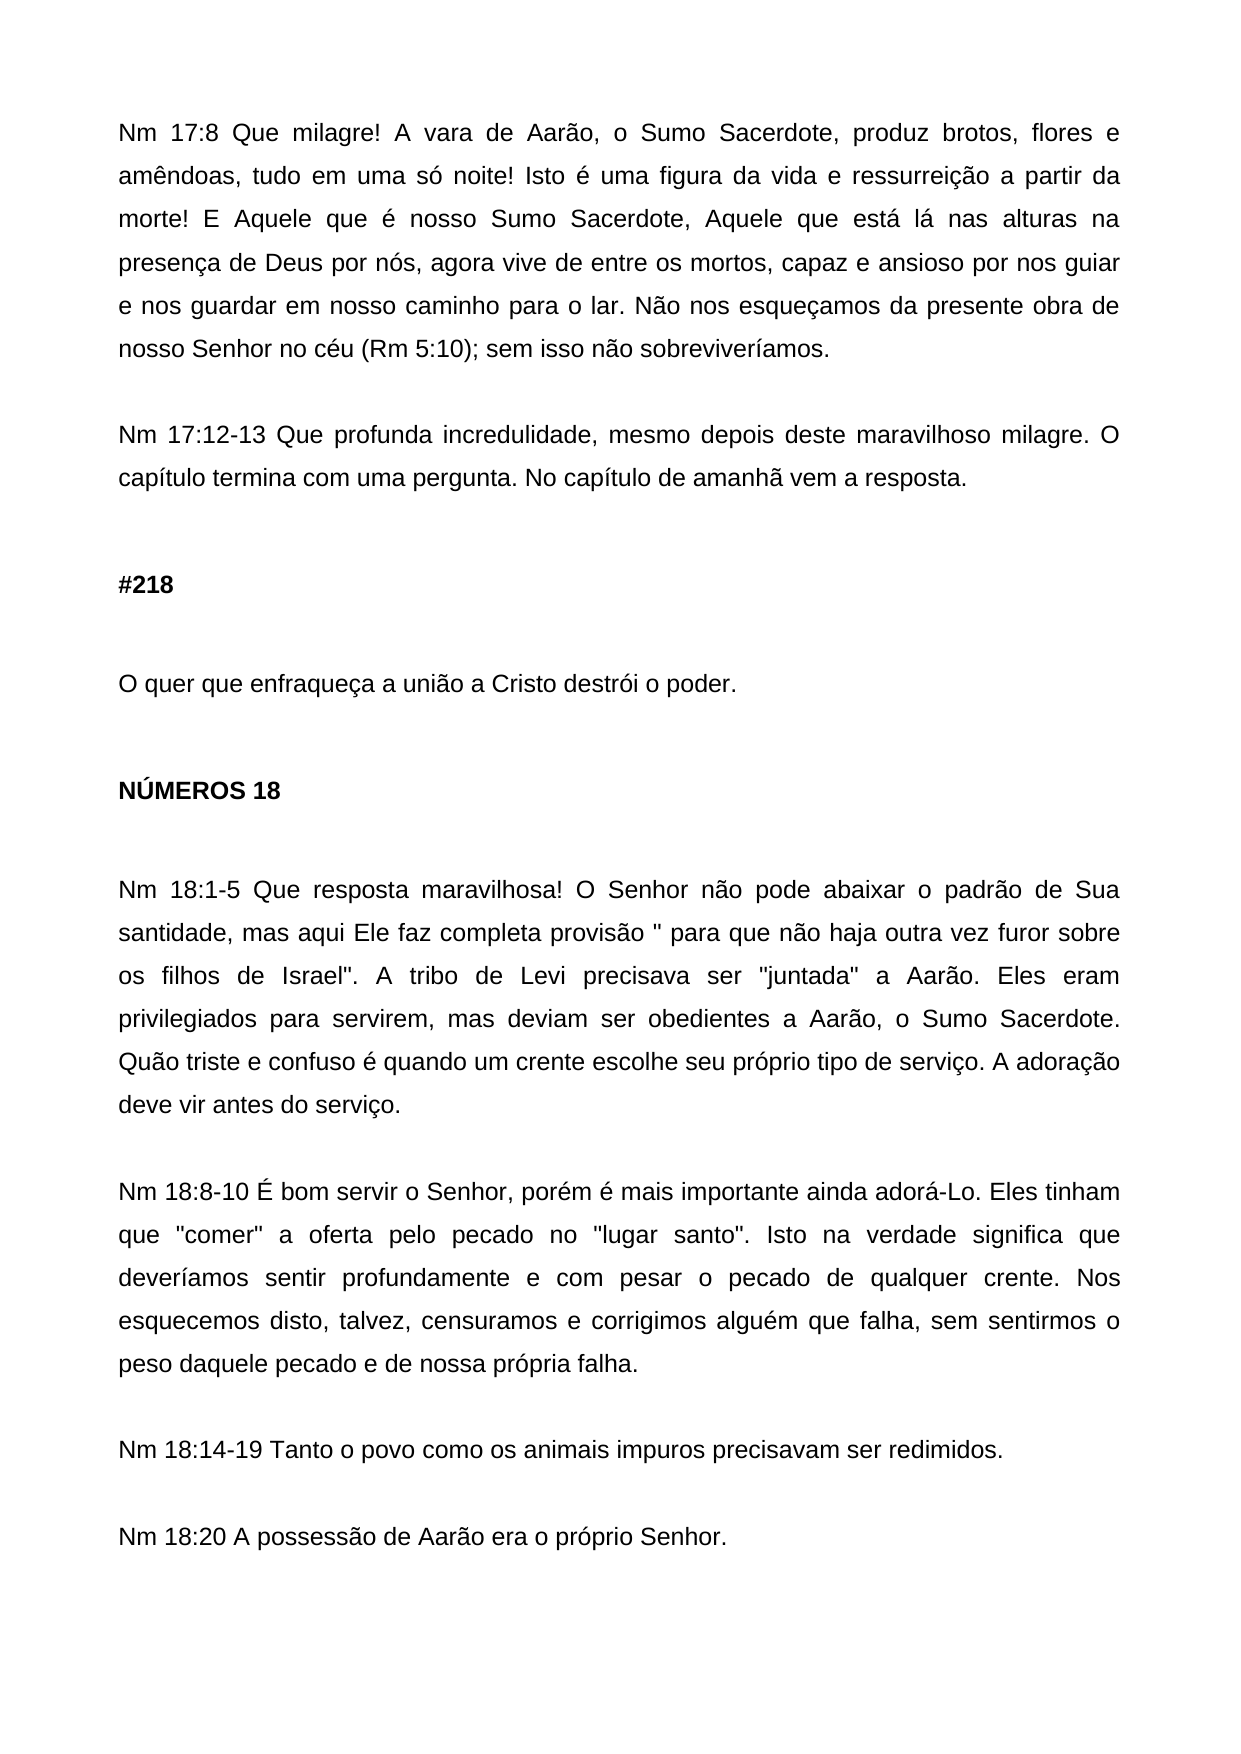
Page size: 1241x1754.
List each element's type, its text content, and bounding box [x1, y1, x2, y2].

text Nm 18:14-19 Tanto o povo como os animais impuros precisavam ser redimidos. [118, 1435, 1122, 1464]
text Nm 18:1-5 Que resposta maravilhosa! O Senhor não pode abaixar o padrão de Sua santidade, mas aqui Ele faz completa provisão " para que não haja outra vez furor sobre os filhos de Israel". A tribo de Levi precisava ser "juntada" a Aarão. Eles eram privilegiados para servirem, mas deviam ser obedientes a Aarão, o Sumo Sacerdote. Quão triste e confuso é quando um crente escolhe seu próprio tipo de serviço. A adoração deve vir antes do serviço. [118, 875, 1122, 1119]
text O quer que enfraqueça a união a Cristo destrói o poder. [118, 669, 1122, 698]
text Nm 18:8-10 É bom servir o Senhor, porém é mais importante ainda adorá-Lo. Eles tinham que "comer" a oferta pelo pecado no "lugar santo". Isto na verdade significa que deveríamos sentir profundamente e com pesar o pecado de qualquer crente. Nos esquecemos disto, talvez, censuramos e corrigimos alguém que falha, sem sentirmos o peso daquele pecado e de nossa própria falha. [118, 1177, 1122, 1378]
text Nm 18:20 A possessão de Aarão era o próprio Senhor. [118, 1522, 1122, 1550]
text Nm 17:12-13 Que profunda incredulidade, mesmo depois deste maravilhoso milagre. O capítulo termina com uma pergunta. No capítulo de amanhã vem a resposta. [118, 420, 1122, 492]
subtitle #218 [118, 570, 1122, 599]
text Nm 17:8 Que milagre! A vara de Aarão, o Sumo Sacerdote, produz brotos, flores e amêndoas, tudo em uma só noite! Isto é uma figura da vida e ressurreição a partir da morte! E Aquele que é nosso Sumo Sacerdote, Aquele que está lá nas alturas na presença de Deus por nós, agora vive de entre os mortos, capaz e ansioso por nos guiar e nos guardar em nosso caminho para o lar. Não nos esqueçamos da presente obra de nosso Senhor no céu (Rm 5:10); sem isso não sobreviveríamos. [118, 118, 1122, 362]
subtitle NÚMEROS 18 [118, 776, 1122, 805]
